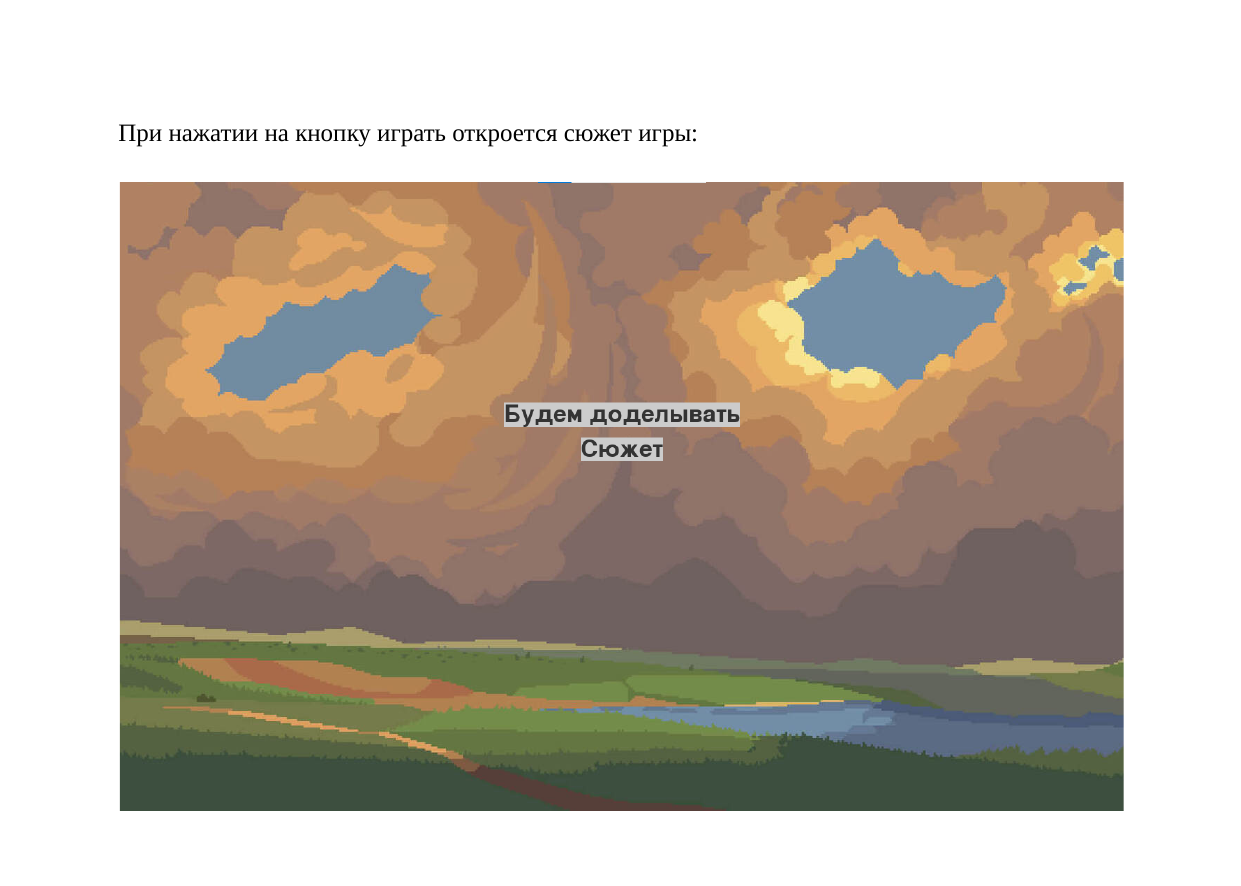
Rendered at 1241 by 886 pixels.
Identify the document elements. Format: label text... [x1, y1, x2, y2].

text При нажатии на кнопку играть откроется сюжет игры: [118, 118, 1122, 147]
picture [119, 182, 1124, 811]
